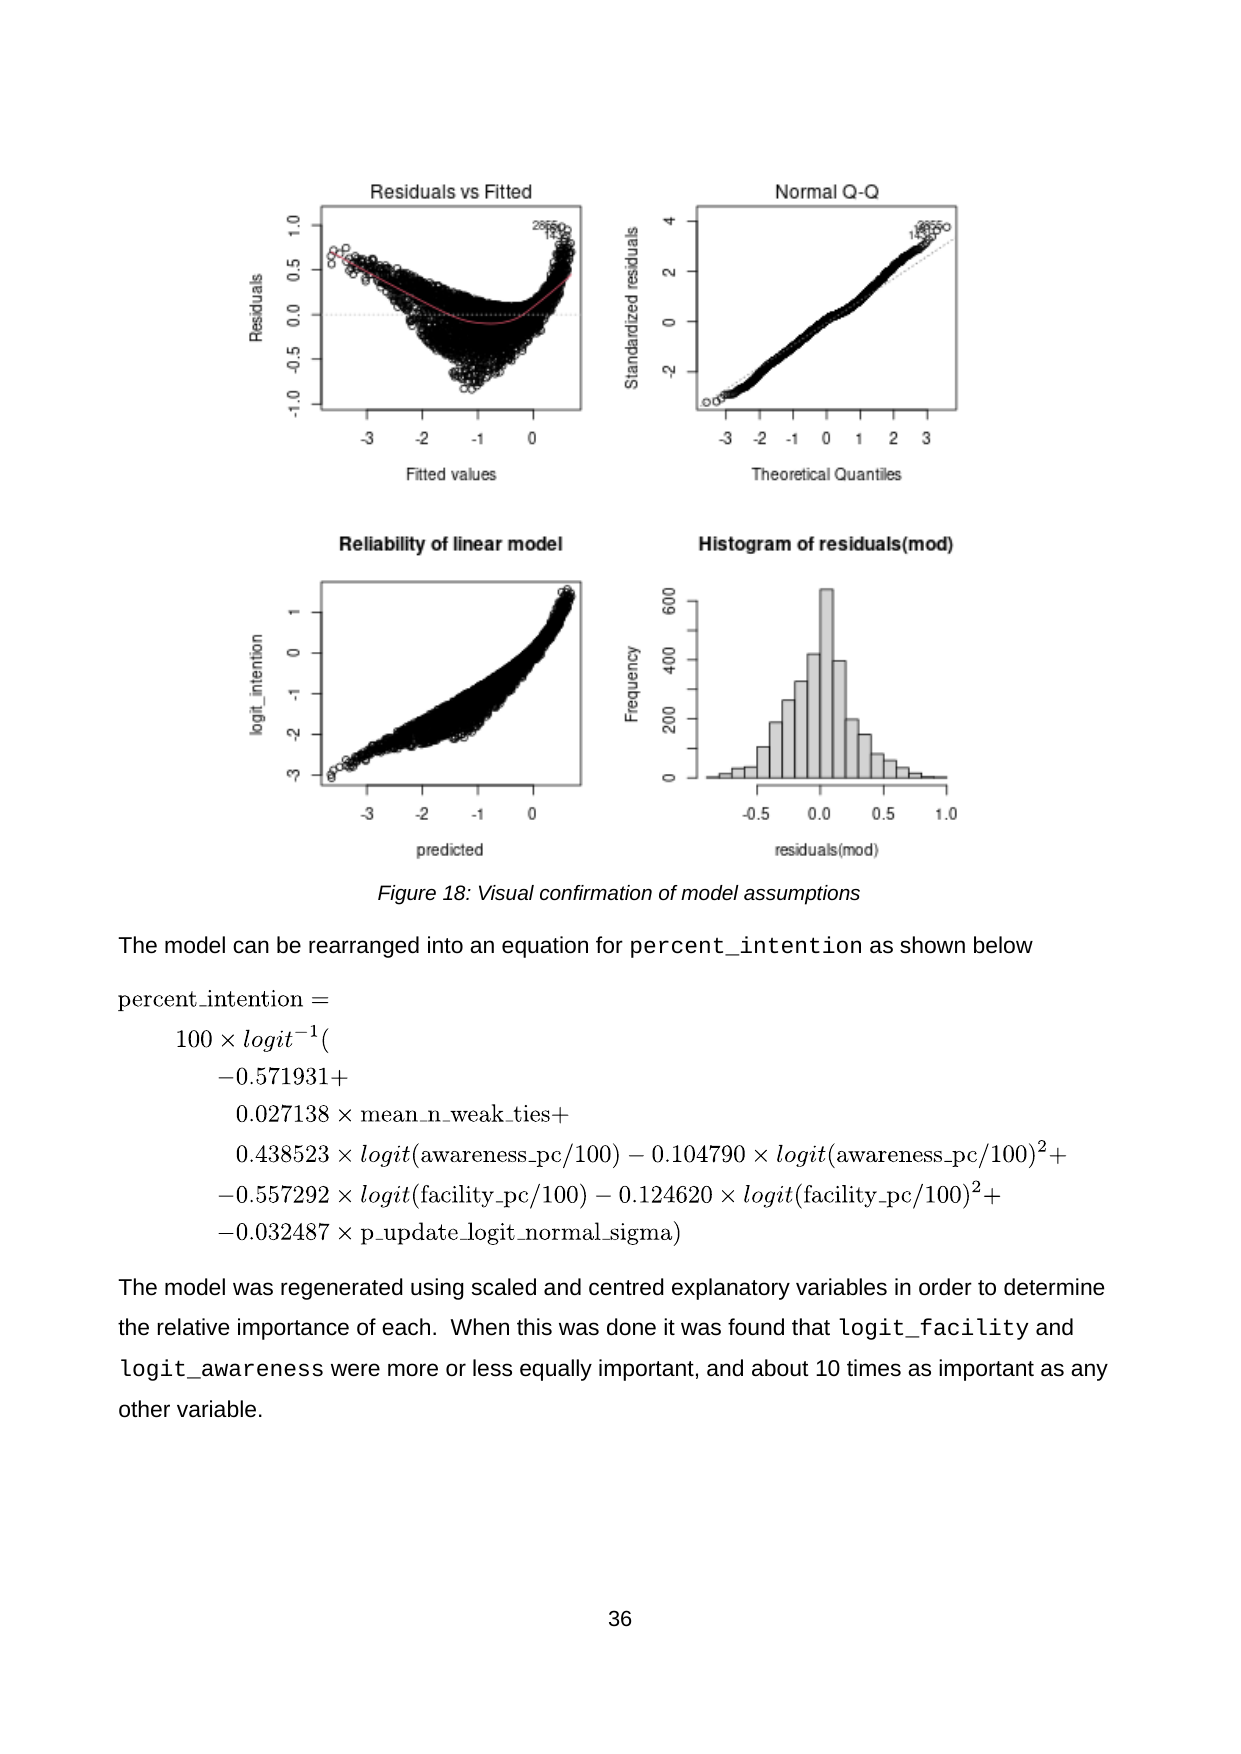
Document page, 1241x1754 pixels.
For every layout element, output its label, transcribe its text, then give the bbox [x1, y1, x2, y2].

text The model was regenerated using scaled and centred explanatory variables in order to determine the relative importance of each. When this was done it was found that logit_facility and logit_awareness were more or less equally important, and about 10 times as important as any other variable. [118, 1274, 1122, 1423]
text The model can be rearranged into an equation for percent_intention as shown below [118, 932, 1122, 961]
text Figure 18: Visual confirmation of model assumptions [245, 881, 995, 904]
picture [245, 130, 995, 881]
